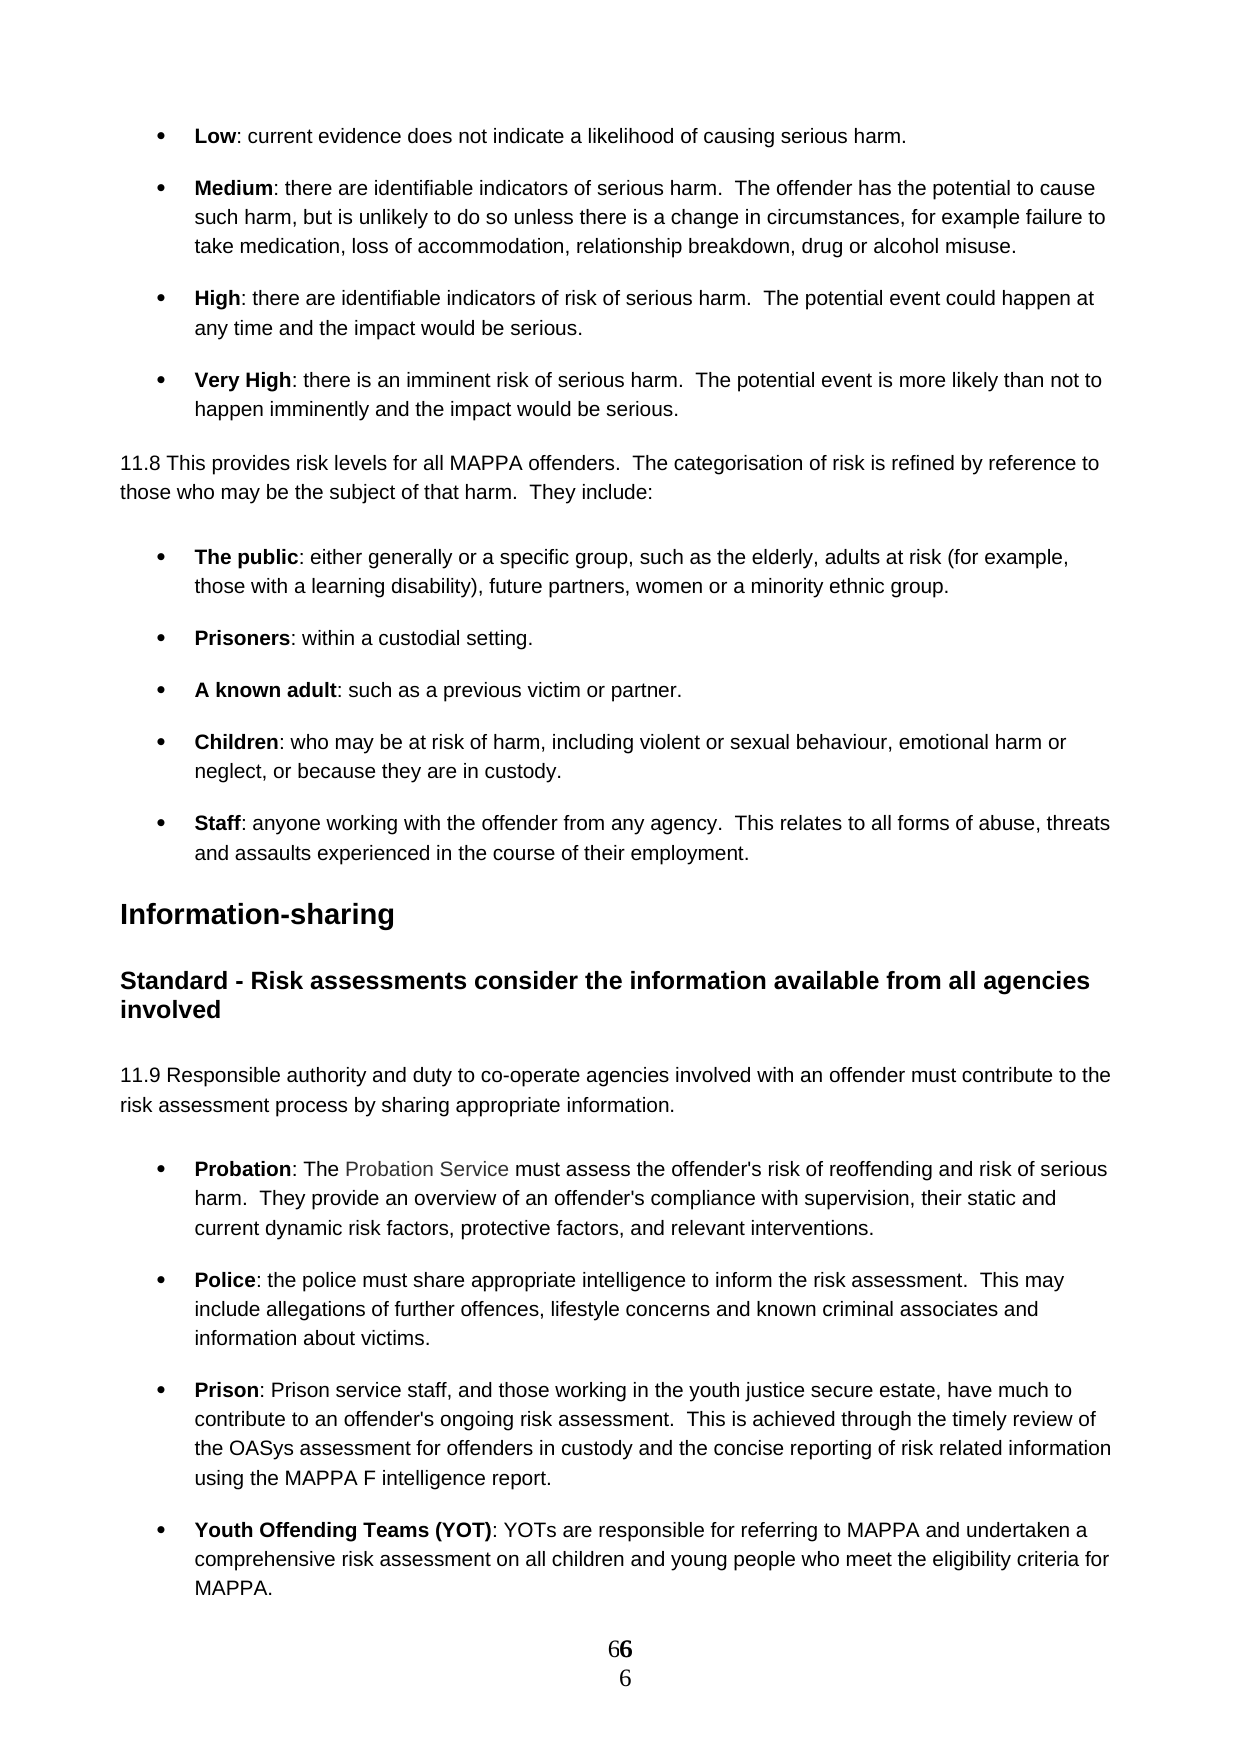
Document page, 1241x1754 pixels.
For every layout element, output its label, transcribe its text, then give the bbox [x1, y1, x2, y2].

text Standard - Risk assessments consider the information available from all agencies involved [120, 966, 1120, 1024]
list Probation: The Probation Service must assess the offender's risk of reoffending and risk of serious harm. They provide an overview of an offender's compliance with supervision, their static and current dynamic risk factors, protective factors, and relevant interventions. [157, 1153, 1120, 1241]
list Very High: there is an imminent risk of serious harm. The potential event is more likely than not to happen imminently and the impact would be serious. [157, 364, 1120, 422]
text Information-sharing [120, 901, 1120, 930]
list High: there are identifiable indicators of risk of serious harm. The potential event could happen at any time and the impact would be serious. [157, 282, 1120, 341]
list Staff: anyone working with the offender from any agency. This relates to all forms of abuse, threats and assaults experienced in the course of their employment. [157, 807, 1120, 866]
list Prison: Prison service staff, and those working in the youth justice secure estate, have much to contribute to an offender's ongoing risk assessment. This is achieved through the timely review of the OASys assessment for offenders in custody and the concise reporting of risk related information using the MAPPA F intelligence report. [157, 1374, 1120, 1491]
list The public: either generally or a specific group, such as the elderly, adults at risk (for example, those with a learning disability), future partners, women or a minority ethnic group. [157, 541, 1120, 599]
text 11.9 Responsible authority and duty to co-operate agencies involved with an offender must contribute to the risk assessment process by sharing appropriate information. [120, 1059, 1120, 1118]
list A known adult: such as a previous victim or partner. [157, 674, 1120, 703]
list Children: who may be at risk of harm, including violent or sexual behaviour, emotional harm or neglect, or because they are in custody. [157, 726, 1120, 784]
list Prisoners: within a custodial setting. [157, 622, 1120, 651]
list Youth Offending Teams (YOT): YOTs are responsible for referring to MAPPA and undertaken a comprehensive risk assessment on all children and young people who meet the eligibility criteria for MAPPA. [157, 1514, 1120, 1601]
list Low: current evidence does not indicate a likelihood of causing serious harm. [157, 120, 1120, 149]
text 11.8 This provides risk levels for all MAPPA offenders. The categorisation of risk is refined by reference to those who may be the subject of that harm. They include: [120, 447, 1120, 505]
list Police: the police must share appropriate intelligence to inform the risk assessment. This may include allegations of further offences, lifestyle concerns and known criminal associates and information about victims. [157, 1264, 1120, 1351]
list Medium: there are identifiable indicators of serious harm. The offender has the potential to cause such harm, but is unlikely to do so unless there is a change in circumstances, for example failure to take medication, loss of accommodation, relationship breakdown, drug or alcohol misuse. [157, 172, 1120, 259]
